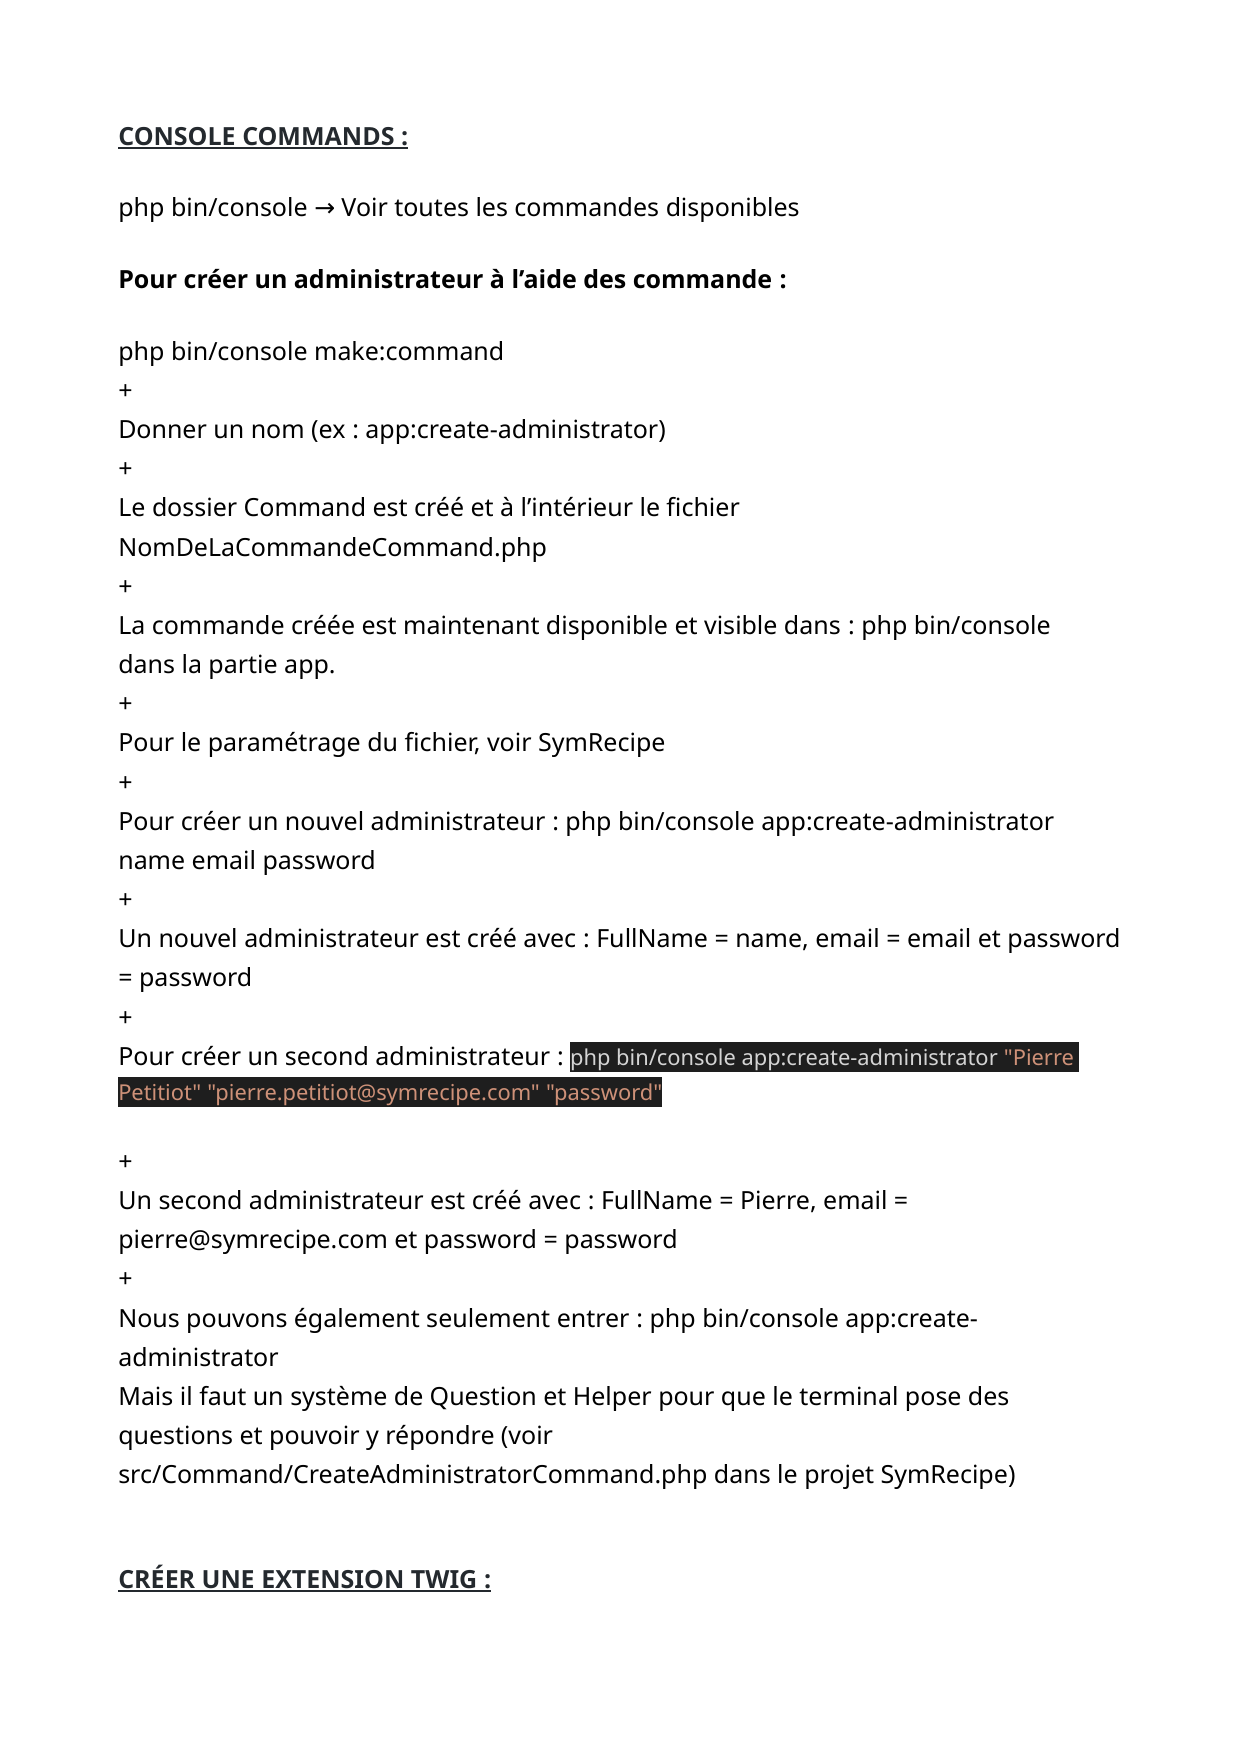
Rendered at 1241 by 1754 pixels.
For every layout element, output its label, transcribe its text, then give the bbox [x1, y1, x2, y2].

text php bin/console make:command [118, 333, 1122, 367]
text + [118, 999, 1122, 1033]
text Mais il faut un système de Question et Helper pour que le terminal pose des questions et pouvoir y répondre (voir src/Command/CreateAdministratorCommand.php dans le projet SymRecipe) [118, 1379, 1122, 1491]
text CONSOLE COMMANDS : [118, 118, 1122, 152]
text php bin/console → Voir toutes les commandes disponibles [118, 190, 1122, 224]
text La commande créée est maintenant disponible et visible dans : php bin/console [118, 608, 1122, 642]
text Un second administrateur est créé avec : FullName = Pierre, email = pierre@symrecipe.com et password = password [118, 1183, 1122, 1256]
text Le dossier Command est créé et à l’intérieur le fichier NomDeLaCommandeCommand.php [118, 490, 1122, 563]
text + [118, 451, 1122, 485]
text + [118, 1144, 1122, 1178]
text Un nouvel administrateur est créé avec : FullName = name, email = email et password = password [118, 921, 1122, 994]
text Pour créer un administrateur à l’aide des commande : [118, 262, 1122, 296]
text + [118, 686, 1122, 720]
text + [118, 1261, 1122, 1295]
text Pour créer un second administrateur : php bin/console app:create-administrator "Pierre Petitiot" "pierre.petitiot@symrecipe.com" "password" [118, 1038, 1122, 1107]
text + [118, 882, 1122, 916]
text Pour le paramétrage du fichier, voir SymRecipe [118, 725, 1122, 759]
text dans la partie app. [118, 647, 1122, 681]
text Nous pouvons également seulement entrer : php bin/console app:create-administrator [118, 1300, 1122, 1373]
text + [118, 568, 1122, 602]
text Pour créer un nouvel administrateur : php bin/console app:create-administrator name email password [118, 803, 1122, 877]
text + [118, 764, 1122, 798]
text + [118, 373, 1122, 407]
text CRÉER UNE EXTENSION TWIG : [118, 1561, 1122, 1595]
text Donner un nom (ex : app:create-administrator) [118, 412, 1122, 446]
